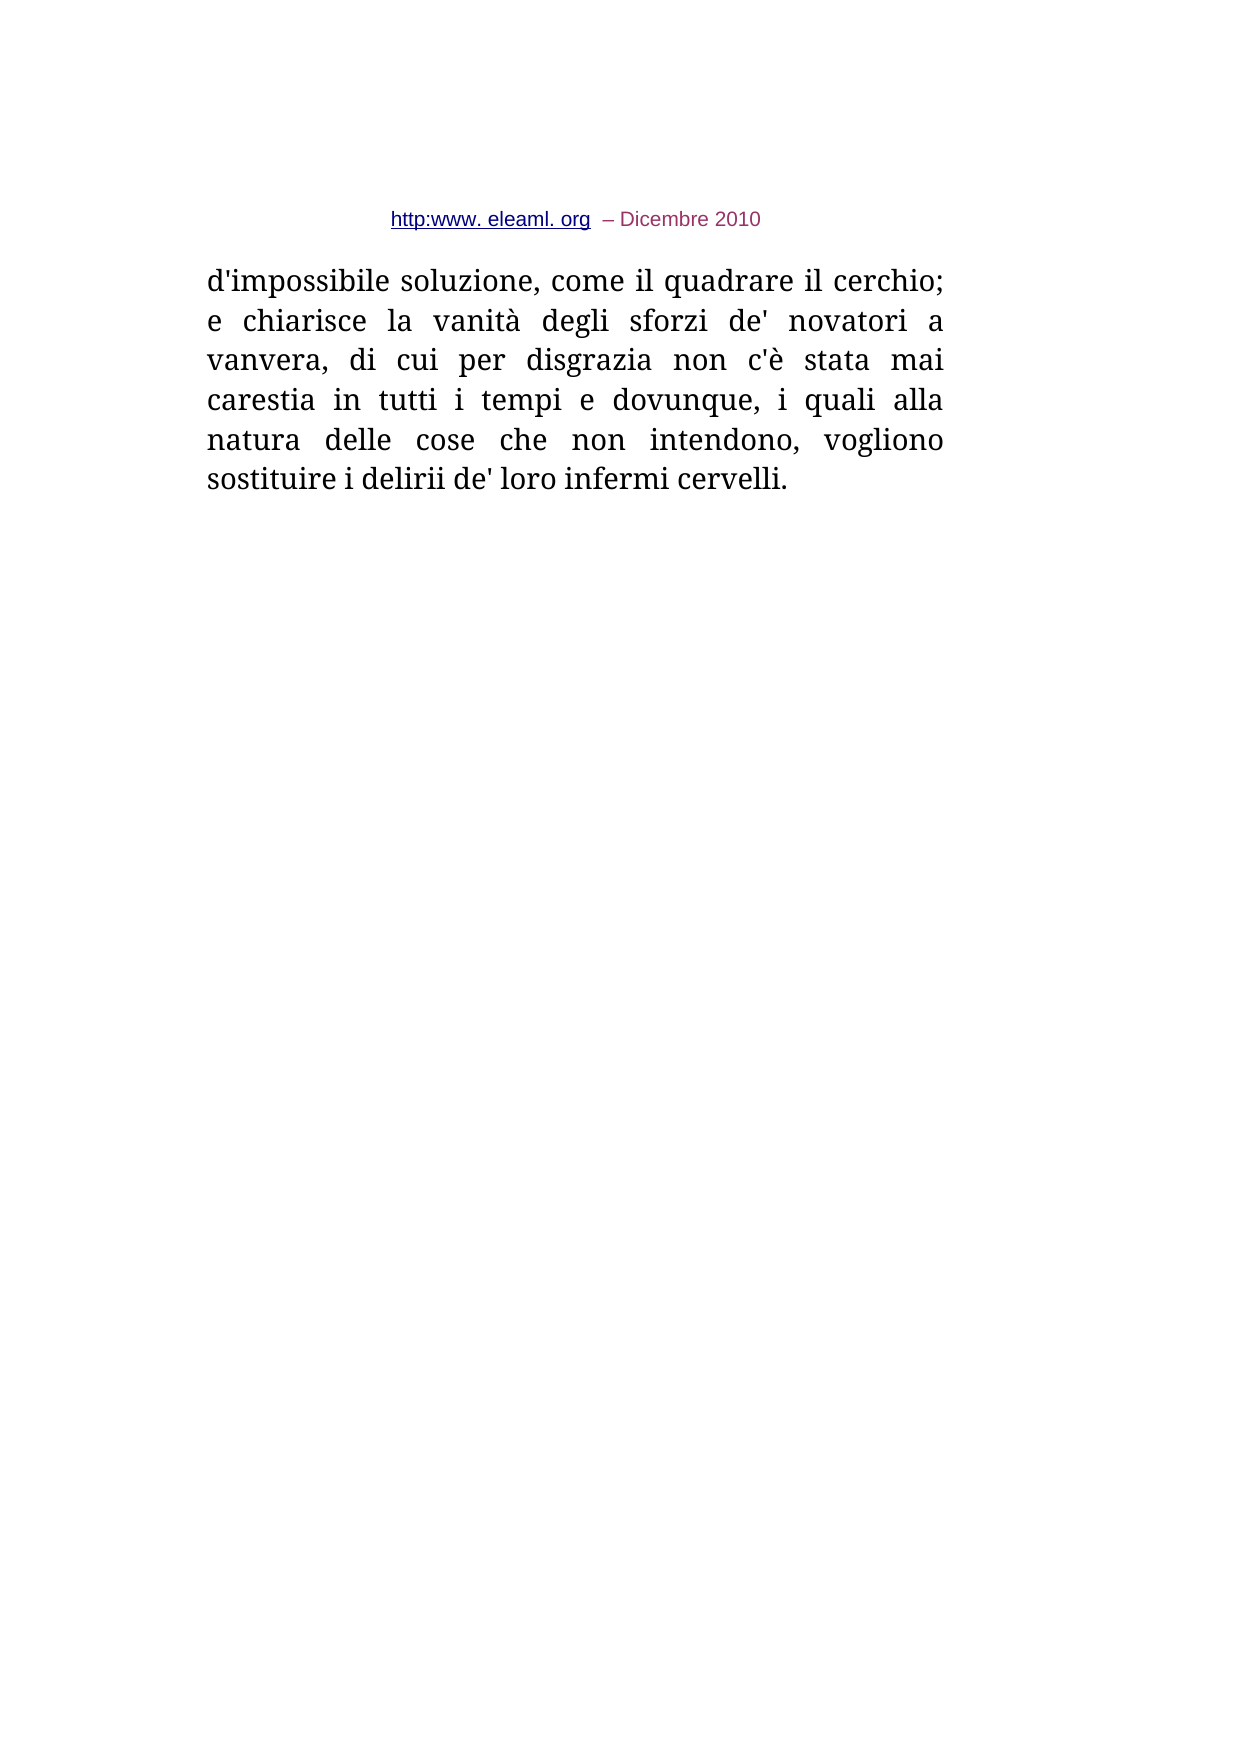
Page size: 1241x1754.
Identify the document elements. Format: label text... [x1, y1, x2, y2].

text d'impossibile soluzione, come il quadrare il cerchio; e chiarisce la vanità degli sforzi de' novatori a vanvera, di cui per disgrazia non c'è stata mai carestia in tutti i tempi e dovunque, i quali alla natura delle cose che non intendono, vogliono sostituire i delirii de' loro infermi cervelli. [207, 260, 945, 498]
